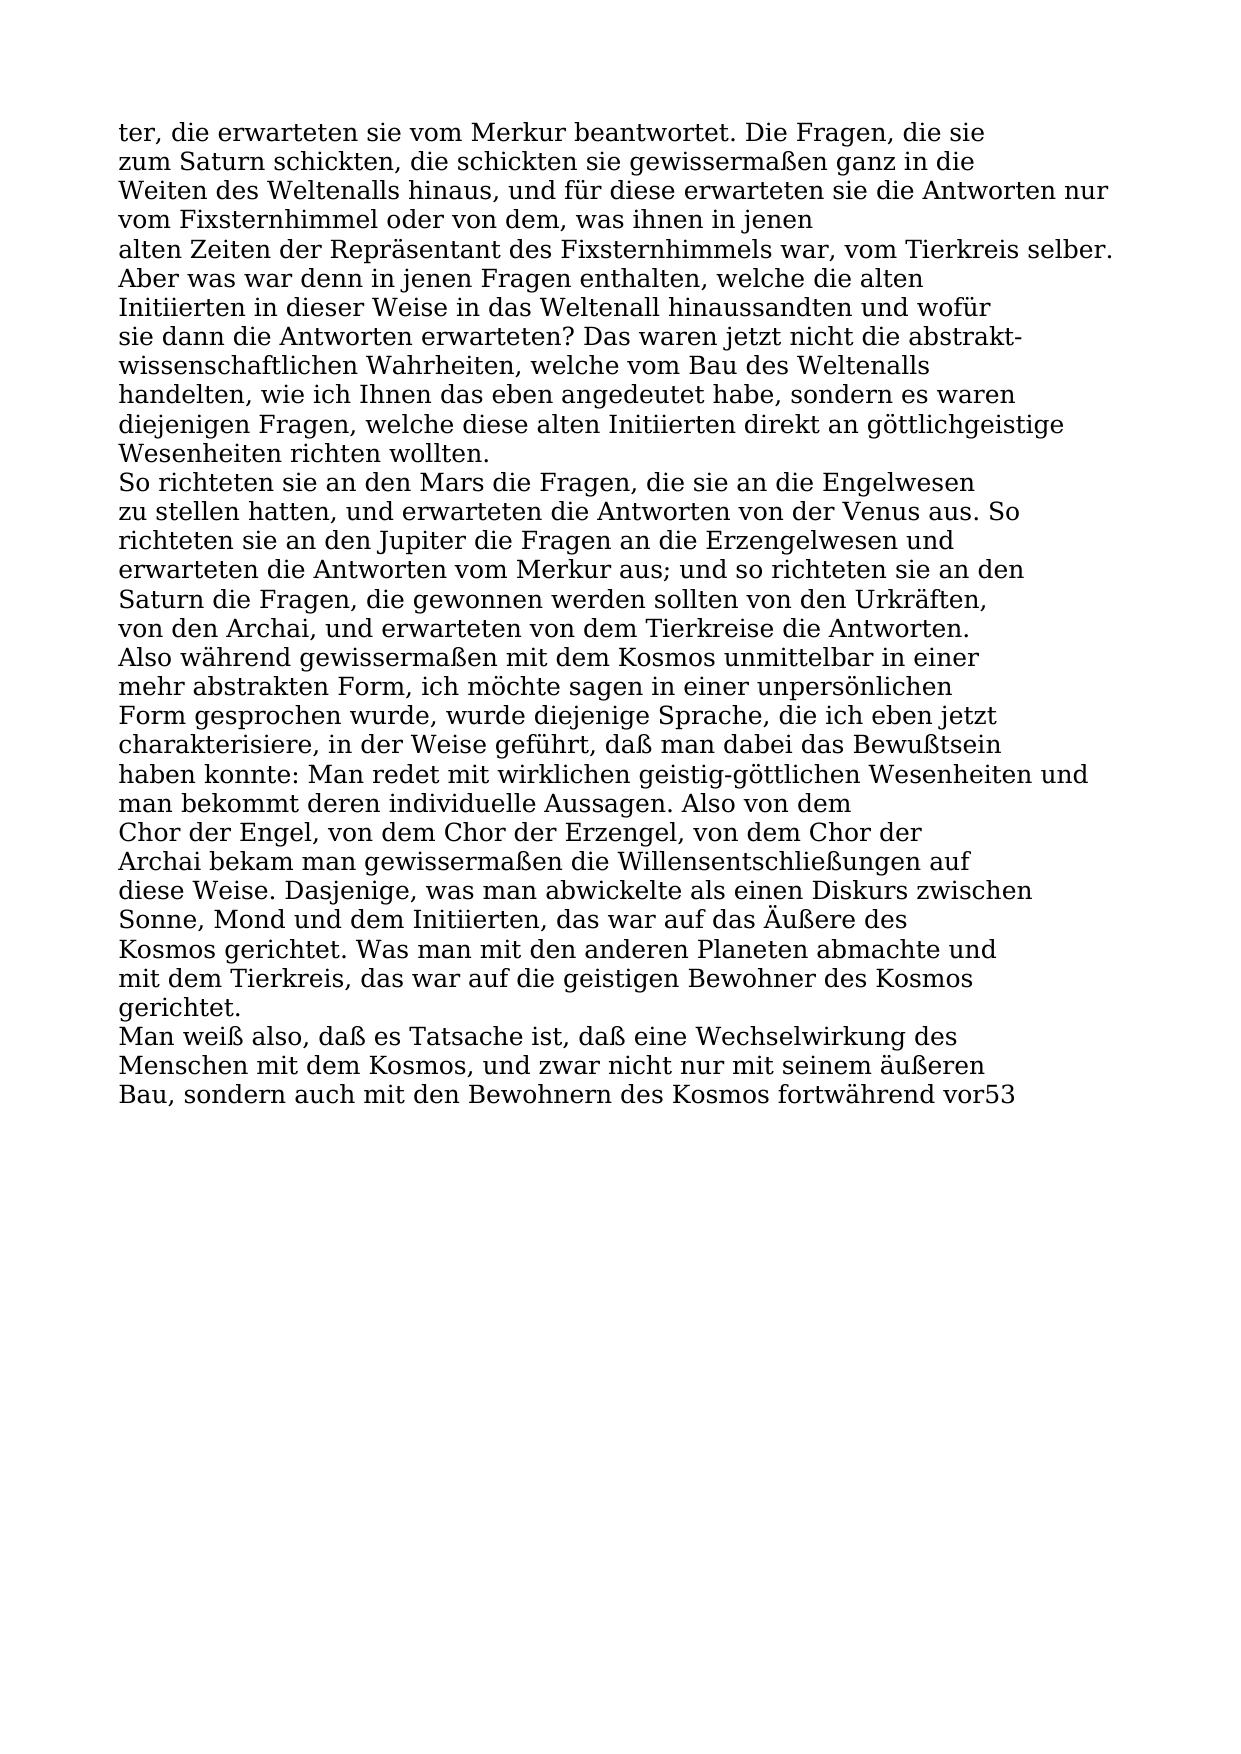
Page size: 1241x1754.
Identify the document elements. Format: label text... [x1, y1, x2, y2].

text Archai bekam man gewissermaßen die Willensentschließungen auf [118, 847, 1122, 876]
text charakterisiere, in der Weise geführt, daß man dabei das Bewußtsein [118, 731, 1122, 760]
text Man weiß also, daß es Tatsache ist, daß eine Wechselwirkung des [118, 1022, 1122, 1051]
text So richteten sie an den Mars die Fragen, die sie an die Engelwesen [118, 468, 1122, 497]
text Bau, sondern auch mit den Bewohnern des Kosmos fortwährend vor53 [118, 1081, 1122, 1110]
text ter, die erwarteten sie vom Merkur beantwortet. Die Fragen, die sie [118, 118, 1122, 147]
text Menschen mit dem Kosmos, und zwar nicht nur mit seinem äußeren [118, 1051, 1122, 1081]
text alten Zeiten der Repräsentant des Fixsternhimmels war, vom Tierkreis selber. [118, 235, 1122, 264]
text zu stellen hatten, und erwarteten die Antworten von der Venus aus. So [118, 497, 1122, 526]
text mit dem Tierkreis, das war auf die geistigen Bewohner des Kosmos [118, 964, 1122, 993]
text Aber was war denn in jenen Fragen enthalten, welche die alten [118, 264, 1122, 293]
text Weiten des Weltenalls hinaus, und für diese erwarteten sie die Antworten nur vom Fixsternhimmel oder von dem, was ihnen in jenen [118, 176, 1122, 235]
text von den Archai, und erwarteten von dem Tierkreise die Antworten. [118, 614, 1122, 643]
text zum Saturn schickten, die schickten sie gewissermaßen ganz in die [118, 147, 1122, 176]
text Initiierten in dieser Weise in das Weltenall hinaussandten und wofür [118, 293, 1122, 322]
text gerichtet. [118, 993, 1122, 1022]
text Form gesprochen wurde, wurde diejenige Sprache, die ich eben jetzt [118, 701, 1122, 731]
text erwarteten die Antworten vom Merkur aus; und so richteten sie an den [118, 556, 1122, 585]
text mehr abstrakten Form, ich möchte sagen in einer unpersönlichen [118, 672, 1122, 701]
text handelten, wie ich Ihnen das eben angedeutet habe, sondern es waren [118, 381, 1122, 410]
text sie dann die Antworten erwarteten? Das waren jetzt nicht die abstrakt-wissenschaftlichen Wahrheiten, welche vom Bau des Weltenalls [118, 322, 1122, 381]
text diese Weise. Dasjenige, was man abwickelte als einen Diskurs zwischen Sonne, Mond und dem Initiierten, das war auf das Äußere des [118, 876, 1122, 935]
text Also während gewissermaßen mit dem Kosmos unmittelbar in einer [118, 643, 1122, 672]
text Kosmos gerichtet. Was man mit den anderen Planeten abmachte und [118, 935, 1122, 964]
text haben konnte: Man redet mit wirklichen geistig-göttlichen Wesenheiten und man bekommt deren individuelle Aussagen. Also von dem [118, 760, 1122, 818]
text Saturn die Fragen, die gewonnen werden sollten von den Urkräften, [118, 585, 1122, 614]
text Chor der Engel, von dem Chor der Erzengel, von dem Chor der [118, 818, 1122, 847]
text diejenigen Fragen, welche diese alten Initiierten direkt an göttlichgeistige Wesenheiten richten wollten. [118, 410, 1122, 468]
text richteten sie an den Jupiter die Fragen an die Erzengelwesen und [118, 526, 1122, 556]
